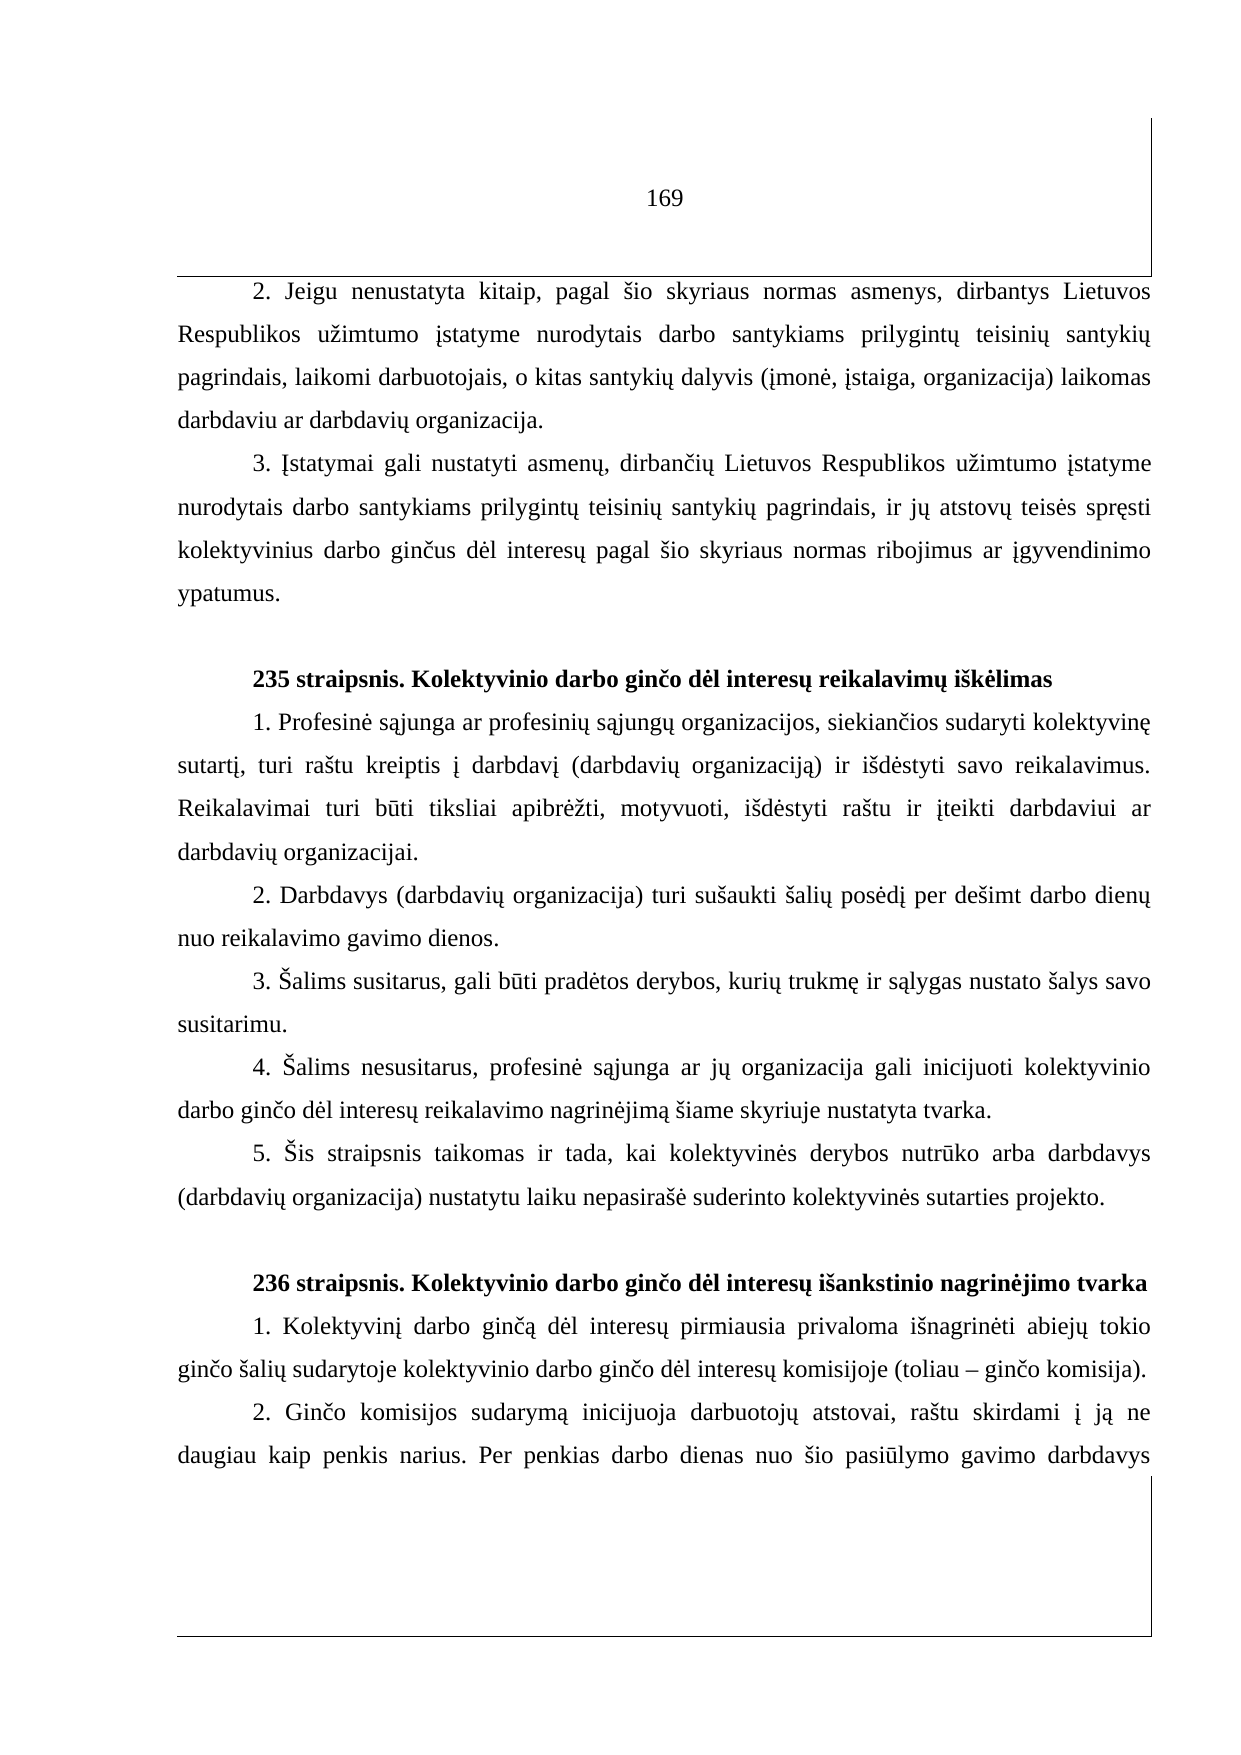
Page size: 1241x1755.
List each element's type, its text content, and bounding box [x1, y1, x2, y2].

text 1. Profesinė sąjunga ar profesinių sąjungų organizacijos, siekiančios sudaryti kolektyvinę sutartį, turi raštu kreiptis į darbdavį (darbdavių organizaciją) ir išdėstyti savo reikalavimus. Reikalavimai turi būti tiksliai apibrėžti, motyvuoti, išdėstyti raštu ir įteikti darbdaviui ar darbdavių organizacijai. [177, 707, 1152, 865]
text 5. Šis straipsnis taikomas ir tada, kai kolektyvinės derybos nutrūko arba darbdavys (darbdavių organizacija) nustatytu laiku nepasirašė suderinto kolektyvinės sutarties projekto. [177, 1138, 1152, 1210]
text 2. Ginčo komisijos sudarymą inicijuoja darbuotojų atstovai, raštu skirdami į ją ne daugiau kaip penkis narius. Per penkias darbo dienas nuo šio pasiūlymo gavimo darbdavys [177, 1397, 1152, 1469]
text 3. Įstatymai gali nustatyti asmenų, dirbančių Lietuvos Respublikos užimtumo įstatyme nurodytais darbo santykiams prilygintų teisinių santykių pagrindais, ir jų atstovų teisės spręsti kolektyvinius darbo ginčus dėl interesų pagal šio skyriaus normas ribojimus ar įgyvendinimo ypatumus. [177, 448, 1152, 607]
text 4. Šalims nesusitarus, profesinė sąjunga ar jų organizacija gali inicijuoti kolektyvinio darbo ginčo dėl interesų reikalavimo nagrinėjimą šiame skyriuje nustatyta tvarka. [177, 1052, 1152, 1124]
subtitle 236 straipsnis. Kolektyvinio darbo ginčo dėl interesų išankstinio nagrinėjimo tvarka [177, 1268, 1152, 1297]
text 1. Kolektyvinį darbo ginčą dėl interesų pirmiausia privaloma išnagrinėti abiejų tokio ginčo šalių sudarytoje kolektyvinio darbo ginčo dėl interesų komisijoje (toliau – ginčo komisija). [177, 1311, 1152, 1383]
subtitle 235 straipsnis. Kolektyvinio darbo ginčo dėl interesų reikalavimų iškėlimas [177, 664, 1152, 693]
text 2. Jeigu nenustatyta kitaip, pagal šio skyriaus normas asmenys, dirbantys Lietuvos Respublikos užimtumo įstatyme nurodytais darbo santykiams prilygintų teisinių santykių pagrindais, laikomi darbuotojais, o kitas santykių dalyvis (įmonė, įstaiga, organizacija) laikomas darbdaviu ar darbdavių organizacija. [177, 276, 1152, 434]
text 2. Darbdavys (darbdavių organizacija) turi sušaukti šalių posėdį per dešimt darbo dienų nuo reikalavimo gavimo dienos. [177, 880, 1152, 952]
text 3. Šalims susitarus, gali būti pradėtos derybos, kurių trukmę ir sąlygas nustato šalys savo susitarimu. [177, 966, 1152, 1038]
